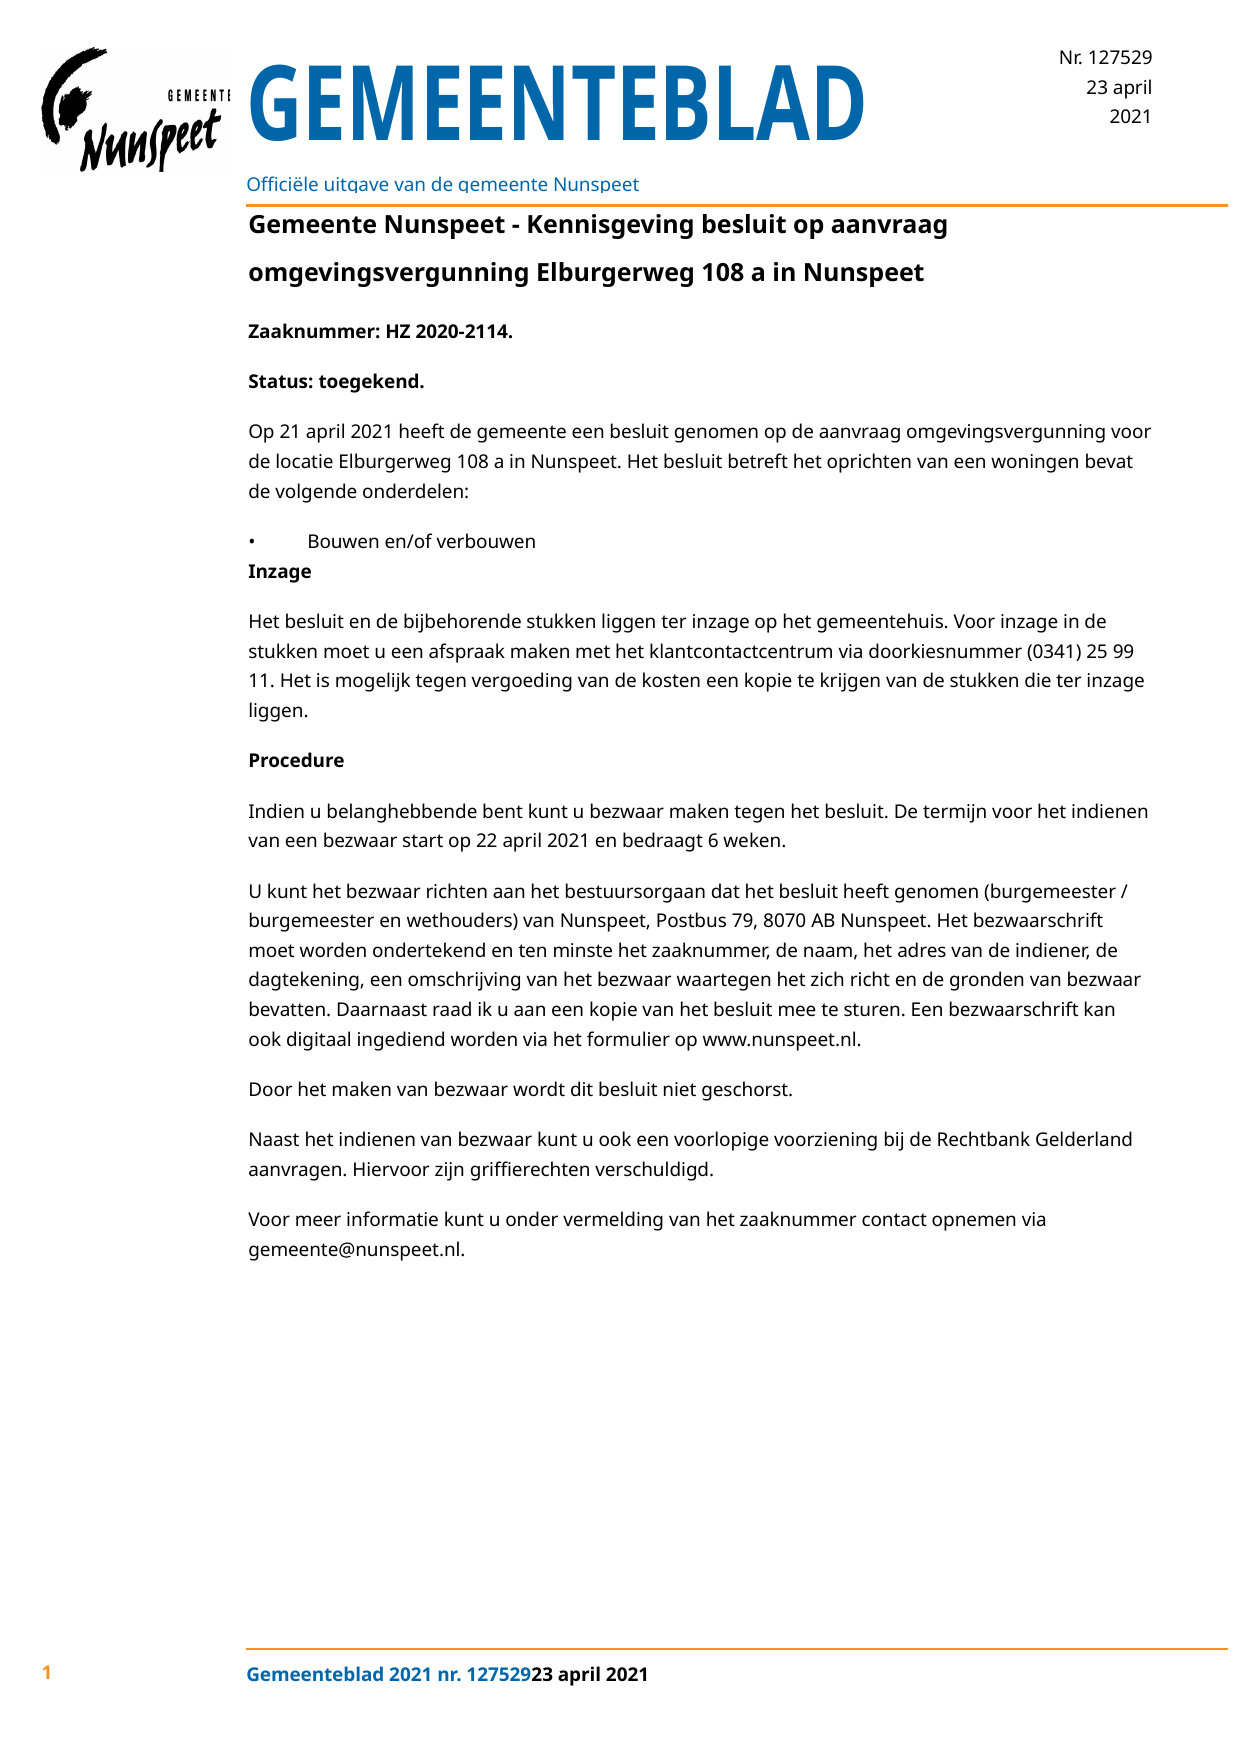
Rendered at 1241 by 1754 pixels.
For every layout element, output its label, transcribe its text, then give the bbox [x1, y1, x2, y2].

text Gemeente Nunspeet - Kennisgeving besluit op aanvraag omgevingsvergunning Elburgerweg 108 a in Nunspeet [248, 207, 1152, 288]
text Procedure [248, 747, 1152, 773]
text Naast het indienen van bezwaar kunt u ook een voorlopige voorziening bij de Rechtbank Gelderland aanvragen. Hiervoor zijn griffierechten verschuldigd. [248, 1127, 1152, 1182]
text Indien u belanghebbende bent kunt u bezwaar maken tegen het besluit. De termijn voor het indienen van een bezwaar start op 22 april 2021 en bedraagt 6 weken. [248, 798, 1152, 853]
picture [41, 47, 231, 172]
text Door het maken van bezwaar wordt dit besluit niet geschorst. [248, 1076, 1152, 1102]
text Het besluit en de bijbehorende stukken liggen ter inzage op het gemeentehuis. Voor inzage in de stukken moet u een afspraak maken met het klantcontactcentrum via doorkiesnummer (0341) 25 99 11. Het is mogelijk tegen vergoeding van de kosten een kopie te krijgen van de stukken die ter inzage liggen. [248, 608, 1152, 723]
text Zaaknummer: HZ 2020-2114. [248, 318, 1152, 344]
text U kunt het bezwaar richten aan het bestuursorgaan dat het besluit heeft genomen (burgemeester / burgemeester en wethouders) van Nunspeet, Postbus 79, 8070 AB Nunspeet. Het bezwaarschrift moet worden ondertekend en ten minste het zaaknummer, de naam, het adres van de indiener, de dagtekening, een omschrijving van het bezwaar waartegen het zich richt en de gronden van bezwaar bevatten. Daarnaast raad ik u aan een kopie van het besluit mee te sturen. Een bezwaarschrift kan ook digitaal ingediend worden via het formulier op www.nunspeet.nl. [248, 878, 1152, 1052]
text Status: toegekend. [248, 368, 1152, 394]
list Bouwen en/of verbouwen [248, 528, 1152, 554]
text Voor meer informatie kunt u onder vermelding van het zaaknummer contact opnemen via gemeente@nunspeet.nl. [248, 1207, 1152, 1262]
text Inzage [248, 558, 1152, 584]
text Op 21 april 2021 heeft de gemeente een besluit genomen op de aanvraag omgevingsvergunning voor de locatie Elburgerweg 108 a in Nunspeet. Het besluit betreft het oprichten van een woningen bevat de volgende onderdelen: [248, 419, 1152, 504]
